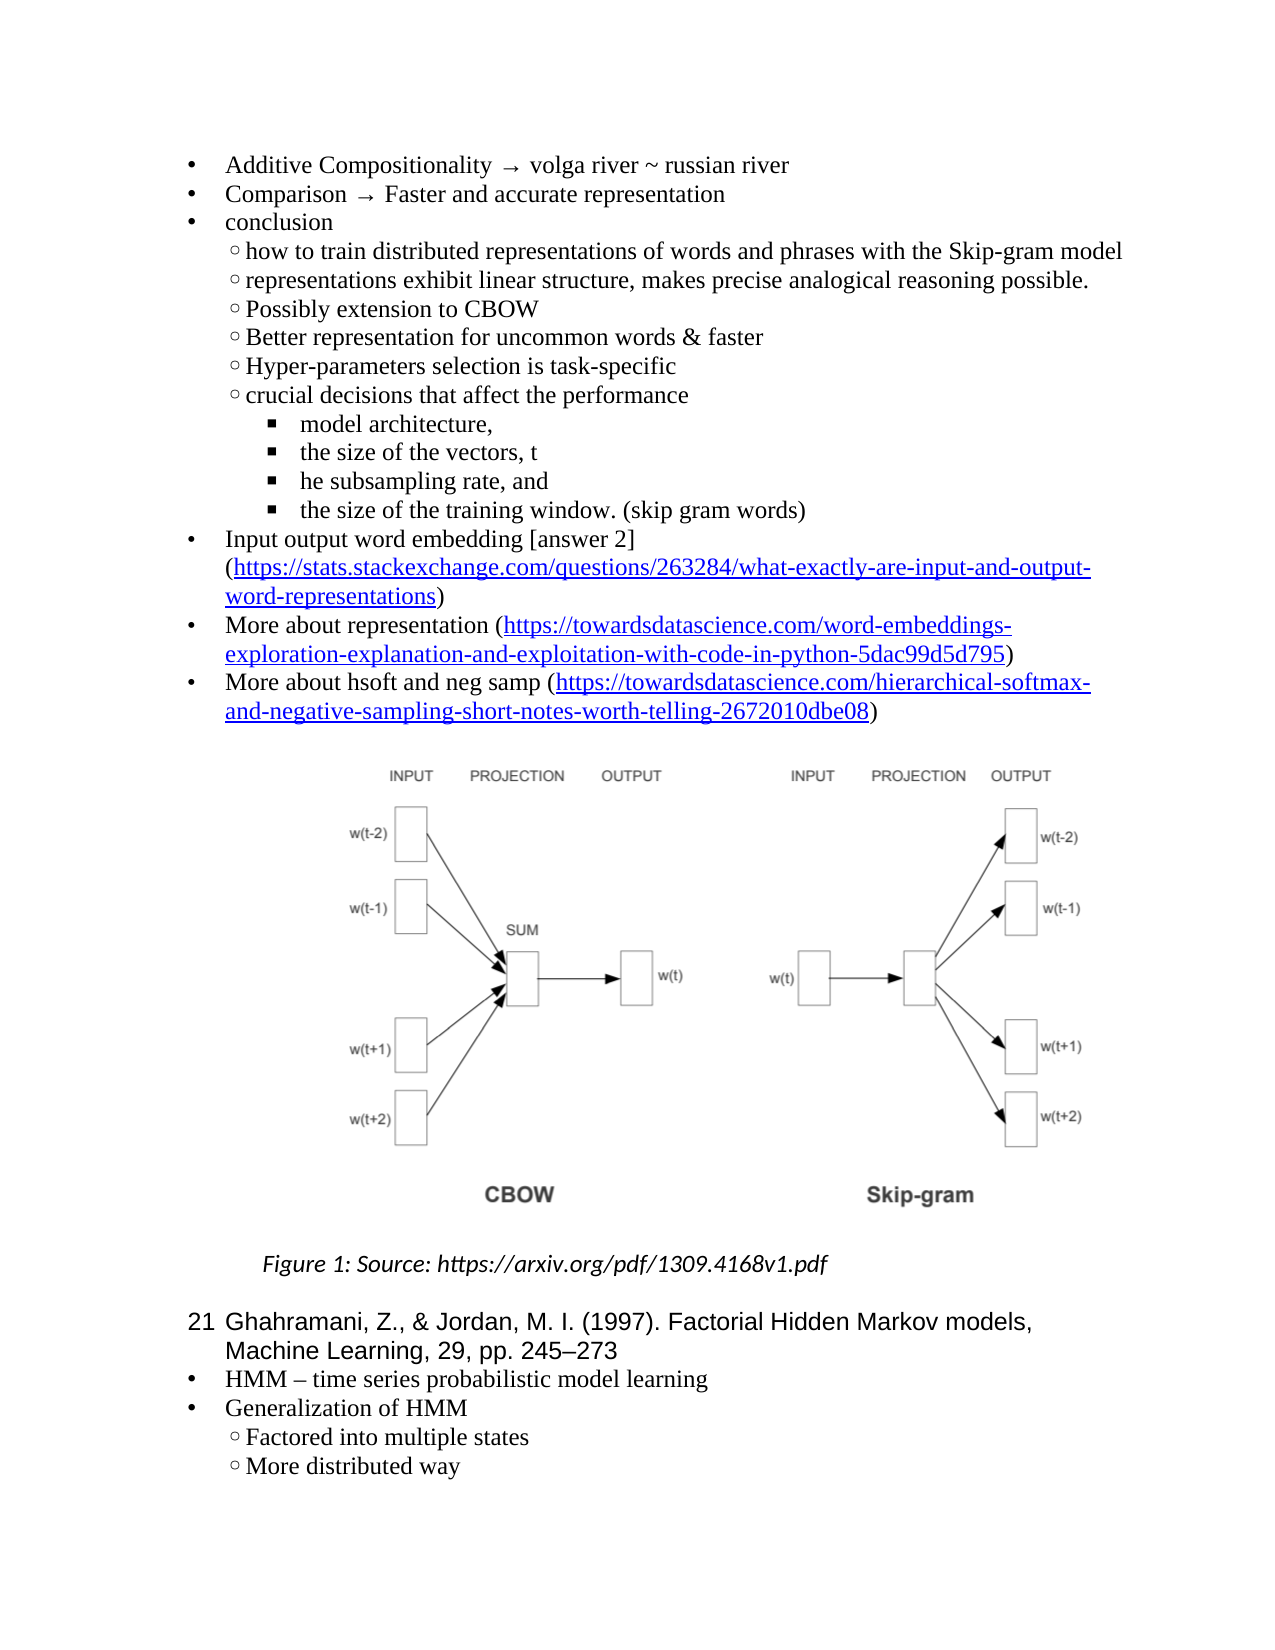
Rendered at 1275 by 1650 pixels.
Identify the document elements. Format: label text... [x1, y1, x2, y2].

list More about representation (https://towardsdatascience.com/word-embeddings-exploration-explanation-and-exploitation-with-code-in-python-5dac99d5d795) [187, 610, 1125, 667]
list Generalization of HMM [187, 1393, 1125, 1422]
list Possibly extension to CBOW [225, 294, 1125, 322]
list how to train distributed representations of words and phrases with the Skip-gram model [225, 236, 1125, 265]
list conclusion [187, 207, 1125, 236]
list the size of the training window. (skip gram words) [262, 495, 1125, 524]
picture [262, 737, 1163, 1231]
list crucial decisions that affect the performance [225, 380, 1125, 409]
list Factored into multiple states [225, 1422, 1125, 1451]
list model architecture, [262, 409, 1125, 437]
list Figure 1: Source: https://arxiv.org/pdf/1309.4168v1.pdf [262, 1231, 1162, 1278]
list Better representation for uncommon words & faster [225, 322, 1125, 351]
list More distributed way [225, 1451, 1125, 1479]
list Hyper-parameters selection is task-specific [225, 351, 1125, 380]
list Ghahramani, Z., & Jordan, M. I. (1997). Factorial Hidden Markov models, Machine Learning, 29, pp. 245–273 [187, 1307, 1125, 1364]
list the size of the vectors, t [262, 437, 1125, 466]
list Additive Compositionality → volga river ~ russian river [187, 150, 1125, 179]
list Comparison → Faster and accurate representation [187, 179, 1125, 207]
list he subsampling rate, and [262, 466, 1125, 495]
list HMM – time series probabilistic model learning [187, 1364, 1125, 1393]
list More about hsoft and neg samp (https://towardsdatascience.com/hierarchical-softmax-and-negative-sampling-short-notes-worth-telling-2672010dbe08) [187, 667, 1125, 725]
list representations exhibit linear structure, makes precise analogical reasoning possible. [225, 265, 1125, 294]
list Input output word embedding [answer 2] (https://stats.stackexchange.com/questions/263284/what-exactly-are-input-and-output-word-representations) [187, 524, 1125, 610]
